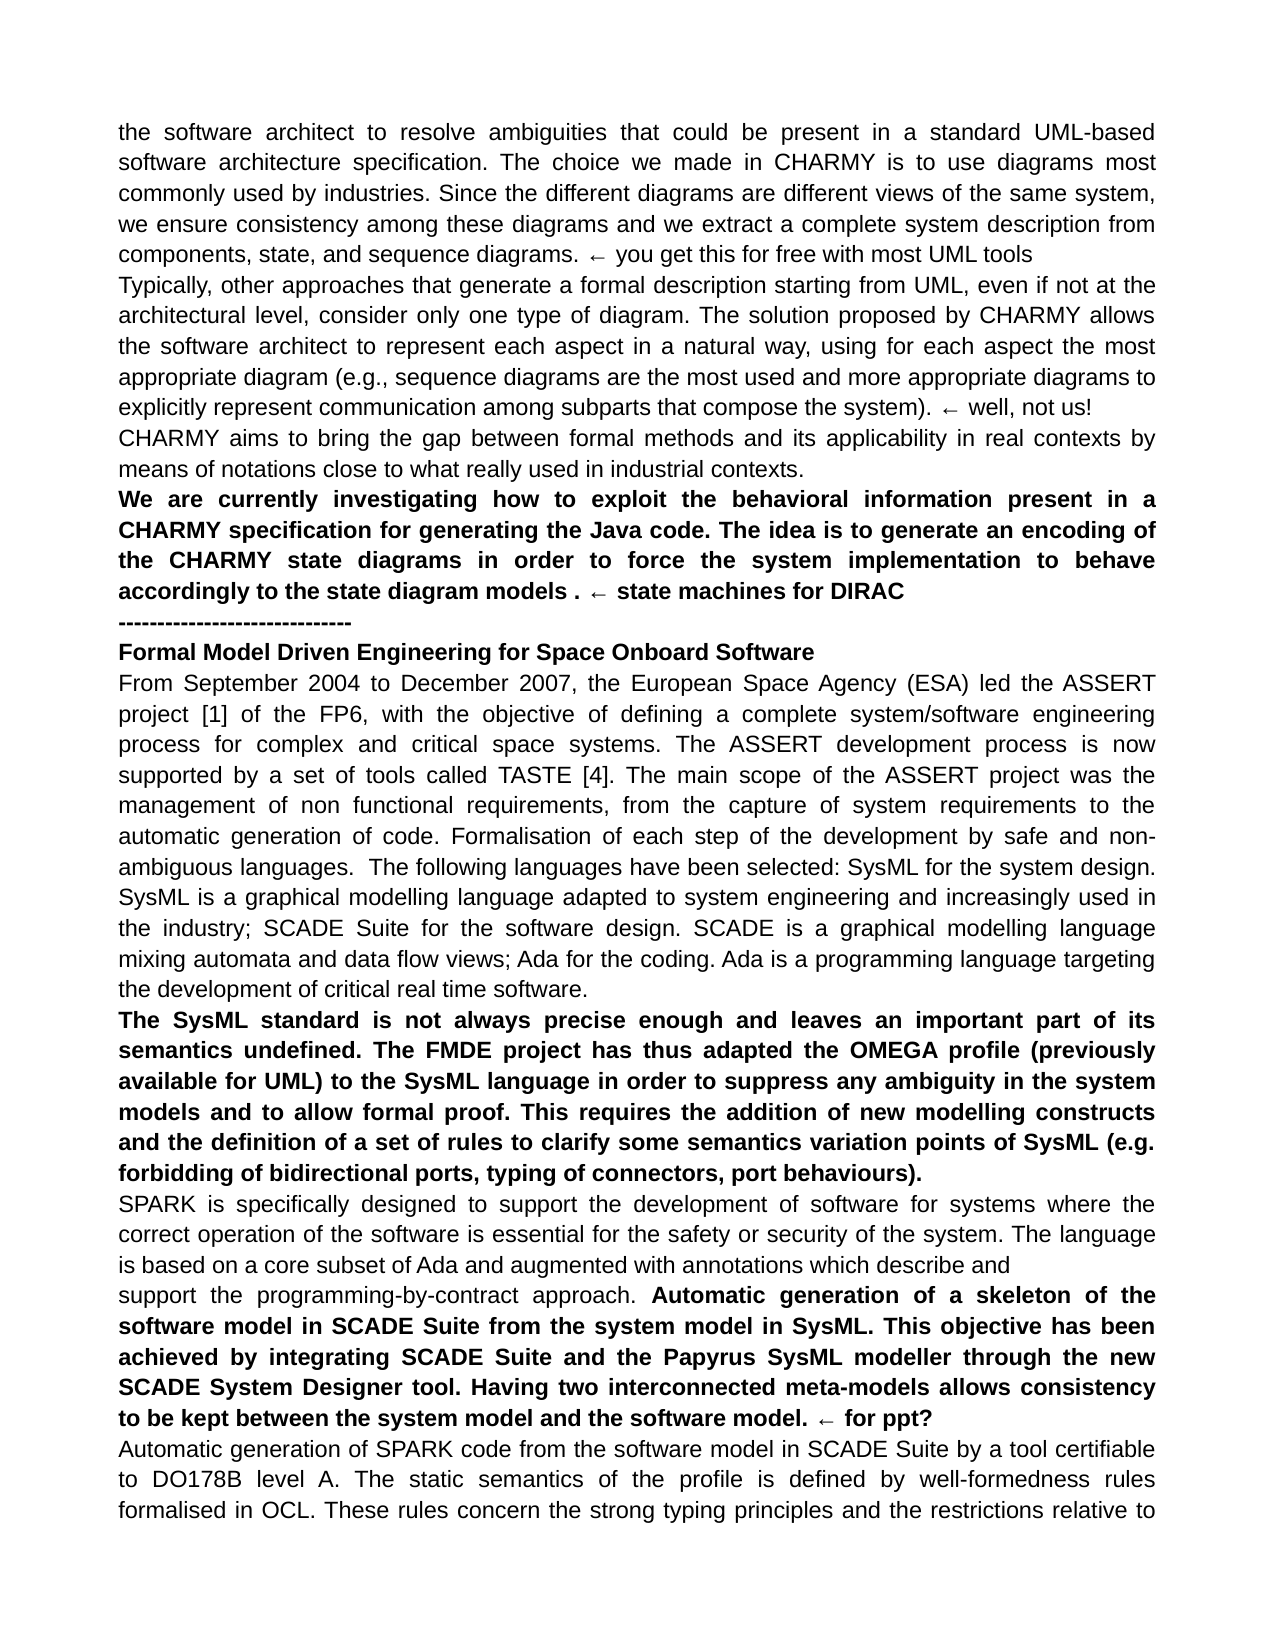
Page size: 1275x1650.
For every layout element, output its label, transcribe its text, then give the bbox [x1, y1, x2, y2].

text Formal Model Driven Engineering for Space Onboard Software [118, 639, 1157, 666]
text From September 2004 to December 2007, the European Space Agency (ESA) led the ASSERT project [1] of the FP6, with the objective of defining a complete system/software engineering process for complex and critical space systems. The ASSERT development process is now supported by a set of tools called TASTE [4]. The main scope of the ASSERT project was the management of non functional requirements, from the capture of system requirements to the automatic generation of code. Formalisation of each step of the development by safe and non-ambiguous languages. The following languages have been selected: SysML for the system design. SysML is a graphical modelling language adapted to system engineering and increasingly used in the industry; SCADE Suite for the software design. SCADE is a graphical modelling language mixing automata and data flow views; Ada for the coding. Ada is a programming language targeting the development of critical real time software. [118, 669, 1157, 1002]
text CHARMY aims to bring the gap between formal methods and its applicability in real contexts by means of notations close to what really used in industrial contexts. [118, 424, 1157, 482]
text the software architect to resolve ambiguities that could be present in a standard UML-based software architecture specification. The choice we made in CHARMY is to use diagrams most commonly used by industries. Since the different diagrams are different views of the same system, we ensure consistency among these diagrams and we extract a complete system description from components, state, and sequence diagrams. ← you get this for free with most UML tools [118, 118, 1157, 267]
text The SysML standard is not always precise enough and leaves an important part of its semantics undefined. The FMDE project has thus adapted the OMEGA profile (previously available for UML) to the SysML language in order to suppress any ambiguity in the system models and to allow formal proof. This requires the addition of new modelling constructs and the definition of a set of rules to clarify some semantics variation points of SysML (e.g. forbidding of bidirectional ports, typing of connectors, port behaviours). [118, 1006, 1157, 1186]
text ------------------------------ [118, 608, 1157, 635]
text Typically, other approaches that generate a formal description starting from UML, even if not at the architectural level, consider only one type of diagram. The solution proposed by CHARMY allows the software architect to represent each aspect in a natural way, using for each aspect the most appropriate diagram (e.g., sequence diagrams are the most used and more appropriate diagrams to explicitly represent communication among subparts that compose the system). ← well, not us! [118, 271, 1157, 421]
text support the programming-by-contract approach. Automatic generation of a skeleton of the software model in SCADE Suite from the system model in SysML. This objective has been achieved by integrating SCADE Suite and the Papyrus SysML modeller through the new SCADE System Designer tool. Having two interconnected meta-models allows consistency to be kept between the system model and the software model. ← for ppt? [118, 1282, 1157, 1431]
text Automatic generation of SPARK code from the software model in SCADE Suite by a tool certifiable to DO178B level A. The static semantics of the profile is defined by well-formedness rules formalised in OCL. These rules concern the strong typing principles and the restrictions relative to [118, 1435, 1157, 1523]
text We are currently investigating how to exploit the behavioral information present in a CHARMY specification for generating the Java code. The idea is to generate an encoding of the CHARMY state diagrams in order to force the system implementation to behave accordingly to the state diagram models . ← state machines for DIRAC [118, 486, 1157, 604]
text SPARK is specifically designed to support the development of software for systems where the correct operation of the software is essential for the safety or security of the system. The language is based on a core subset of Ada and augmented with annotations which describe and [118, 1190, 1157, 1278]
